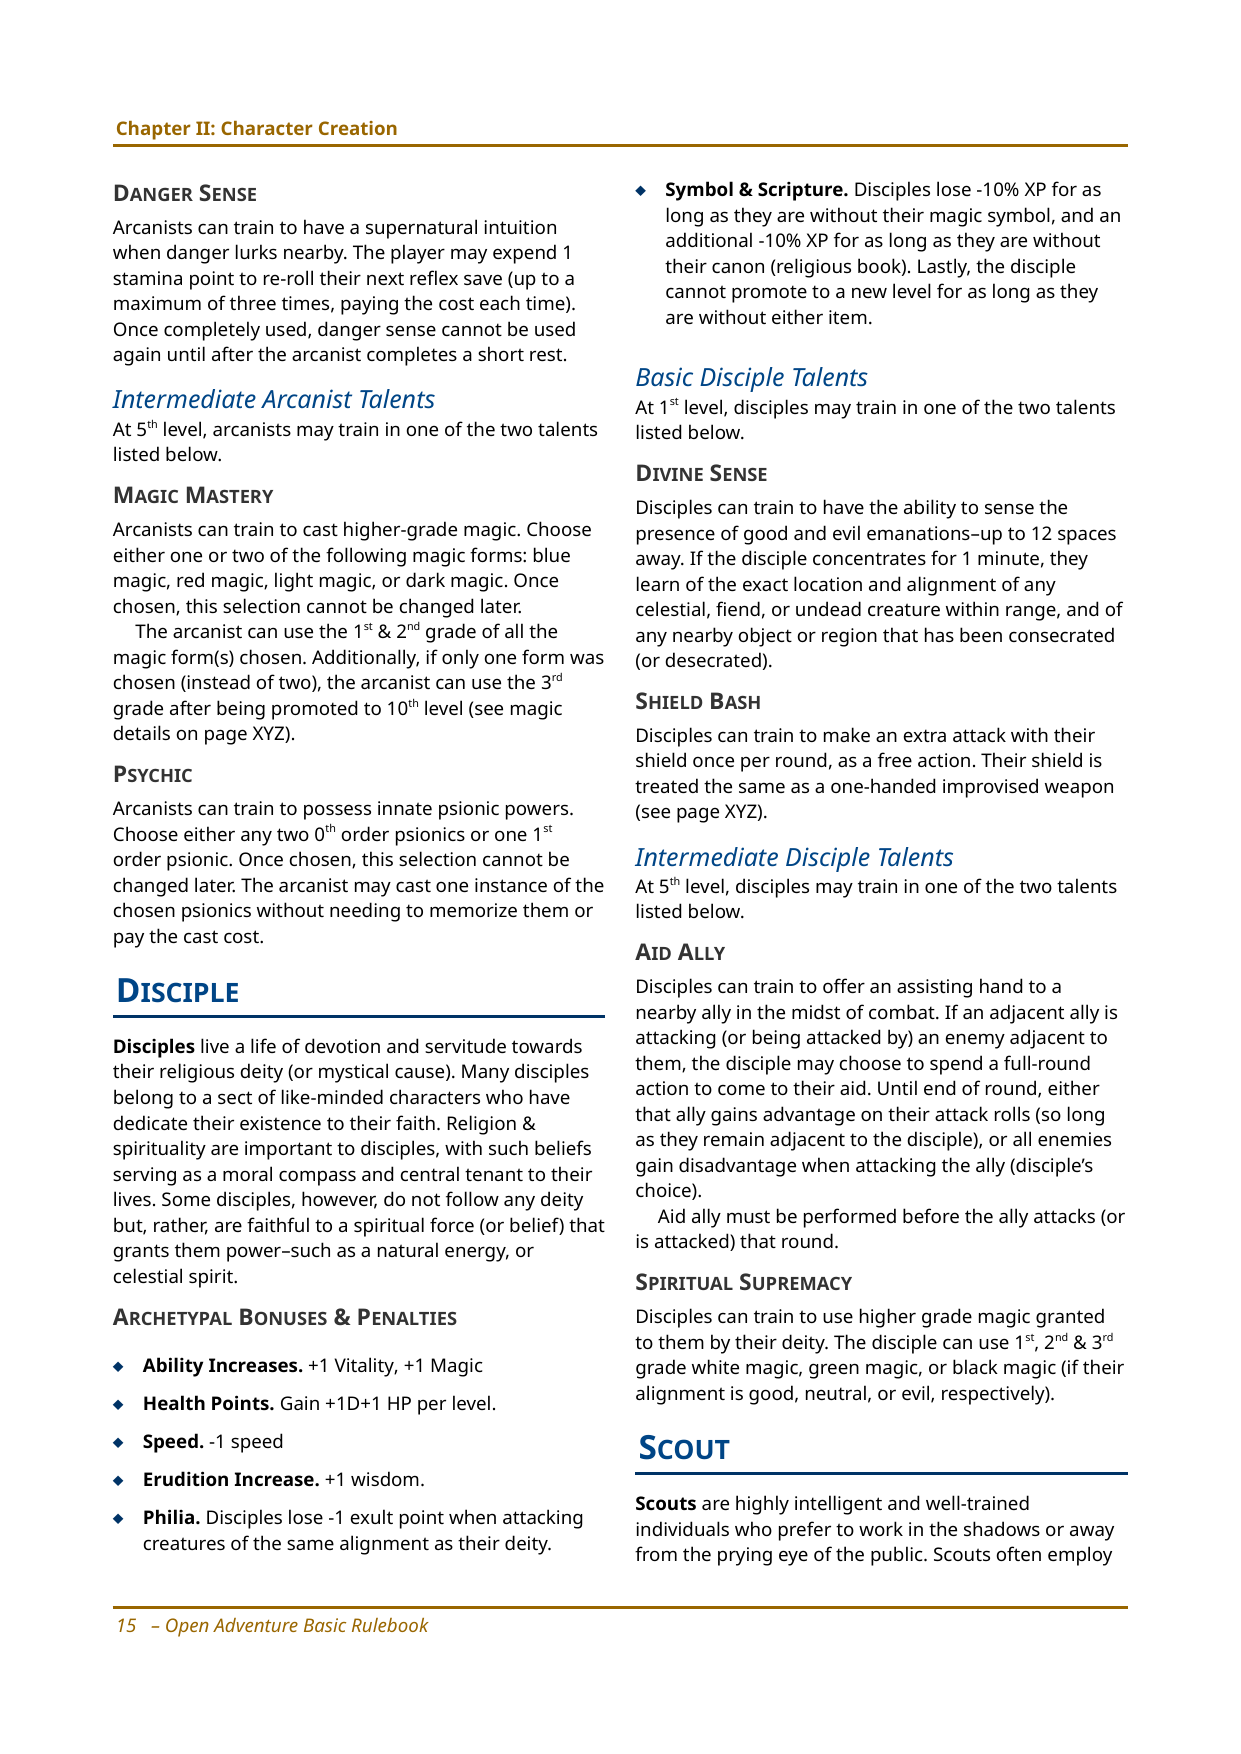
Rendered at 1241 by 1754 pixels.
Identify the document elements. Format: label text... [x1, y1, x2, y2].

text At 1st level, disciples may train in one of the two talents listed below. [635, 394, 1128, 445]
text Aid ally must be performed before the ally attacks (or is attacked) that round. [635, 1203, 1128, 1254]
text Disciples can train to make an extra attack with their shield once per round, as a free action. Their shield is treated the same as a one-handed improvised weapon (see page XYZ). [635, 722, 1128, 824]
text Arcanists can train to have a supernatural intuition when danger lurks nearby. The player may expend 1 stamina point to re-roll their next reflex save (up to a maximum of three times, paying the cost each time). Once completely used, danger sense cannot be used again until after the arcanist completes a short rest. [113, 214, 605, 367]
text Disciples can train to offer an assisting hand to a nearby ally in the midst of combat. If an adjacent ally is attacking (or being attacked by) an enemy adjacent to them, the disciple may choose to spend a full-round action to come to their aid. Until end of round, either that ally gains advantage on their attack rolls (so long as they remain adjacent to the disciple), or all enemies gain disadvantage when attacking the ally (disciple’s choice). [635, 974, 1128, 1203]
text Disciples can train to use higher grade magic granted to them by their deity. The disciple can use 1st, 2nd & 3rd grade white magic, green magic, or black magic (if their alignment is good, neutral, or evil, respectively). [635, 1304, 1128, 1406]
subtitle Spiritual Supremacy [635, 1266, 1128, 1298]
subtitle Archetypal Bonuses & Penalties [113, 1300, 605, 1332]
list Symbol & Scripture. Disciples lose -10% XP for as long as they are without their magic symbol, and an additional -10% XP for as long as they are without their canon (religious book). Lastly, the disciple cannot promote to a new level for as long as they are without either item. [635, 177, 1128, 330]
subtitle Magic Mastery [113, 479, 605, 511]
text Scouts are highly intelligent and well-trained individuals who prefer to work in the shadows or away from the prying eye of the public. Scouts often employ [635, 1490, 1128, 1567]
text Disciples live a life of devotion and servitude towards their religious deity (or mystical cause). Many disciples belong to a sect of like-minded characters who have dedicate their existence to their faith. Religion & spirituality are important to disciples, with such beliefs serving as a moral compass and central tenant to their lives. Some disciples, however, do not follow any deity but, rather, are faithful to a spiritual force (or belief) that grants them power–such as a natural energy, or celestial spirit. [113, 1033, 605, 1288]
subtitle Intermediate Disciple Talents [635, 839, 1128, 873]
subtitle Divine Sense [635, 457, 1128, 488]
subtitle Intermediate Arcanist Talents [113, 382, 605, 416]
subtitle Danger Sense [113, 177, 605, 208]
subtitle Shield Bash [635, 685, 1128, 716]
list Health Points. Gain +1D+1 HP per level. [113, 1390, 605, 1416]
list Erudition Increase. +1 wisdom. [113, 1466, 605, 1492]
subtitle Basic Disciple Talents [635, 360, 1128, 394]
list Philia. Disciples lose -1 exult point when attacking creatures of the same alignment as their deity. [113, 1504, 605, 1555]
list Ability Increases. +1 Vitality, +1 magic [113, 1353, 605, 1378]
text Arcanists can train to cast higher-grade magic. Choose either one or two of the following magic forms: blue magic, red magic, light magic, or dark magic. Once chosen, this selection cannot be changed later. [113, 517, 605, 619]
subtitle Aid Ally [635, 936, 1128, 968]
subtitle Psychic [113, 758, 605, 789]
text At 5th level, disciples may train in one of the two talents listed below. [635, 873, 1128, 924]
list Speed. -1 speed [113, 1428, 605, 1454]
text At 5th level, arcanists may train in one of the two talents listed below. [113, 416, 605, 467]
text Arcanists can train to possess innate psionic powers. Choose either any two 0th order psionics or one 1st order psionic. Once chosen, this selection cannot be changed later. The arcanist may cast one instance of the chosen psionics without needing to memorize them or pay the cast cost. [113, 796, 605, 949]
text Disciples can train to have the ability to sense the presence of good and evil emanations–up to 12 spaces away. If the disciple concentrates for 1 minute, they learn of the exact location and alignment of any celestial, fiend, or undead creature within range, and of any nearby object or region that has been consecrated (or desecrated). [635, 494, 1128, 673]
text The arcanist can use the 1st & 2nd grade of all the magic form(s) chosen. Additionally, if only one form was chosen (instead of two), the arcanist can use the 3rd grade after being promoted to 10th level (see magic details on page XYZ). [113, 619, 605, 746]
